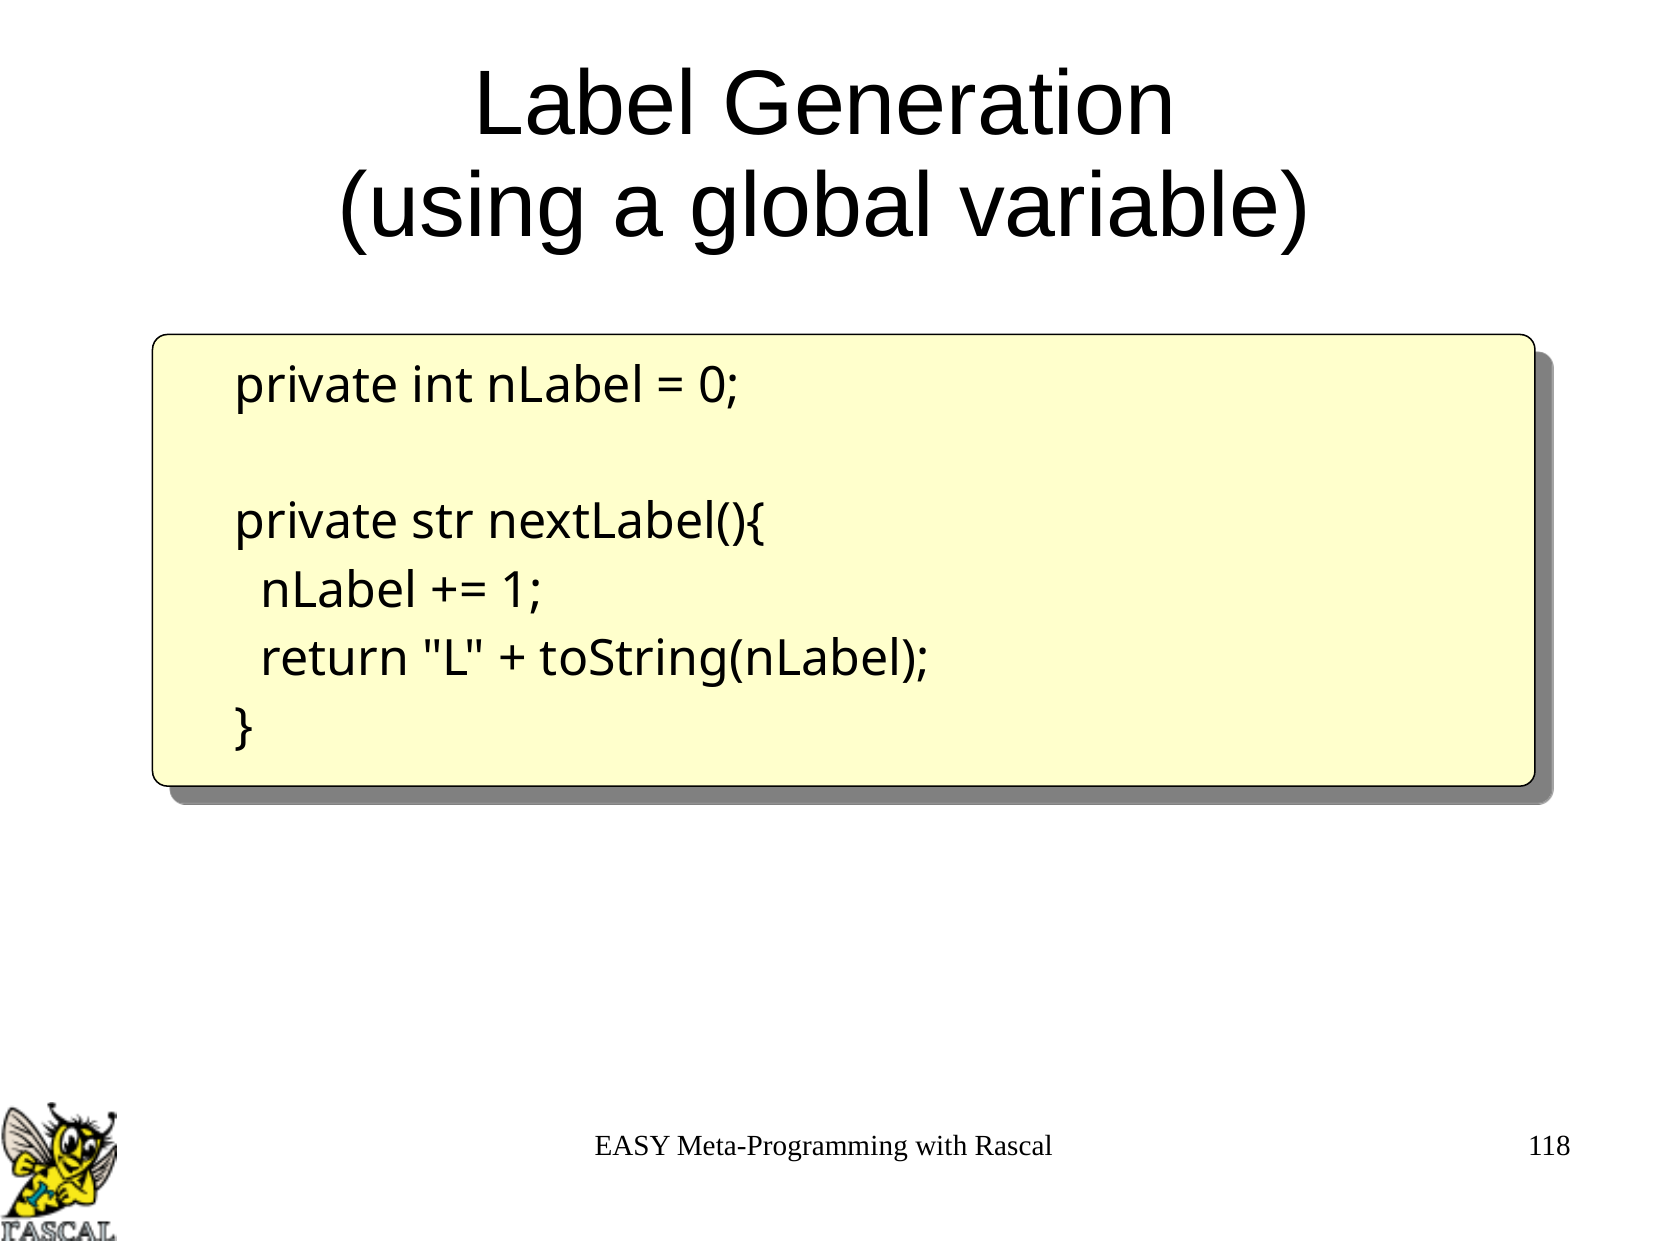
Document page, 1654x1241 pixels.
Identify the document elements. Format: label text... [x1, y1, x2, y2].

picture [0, 1102, 117, 1241]
title Label Generation (using a global variable) [80, 51, 1570, 257]
text_box [152, 334, 1535, 787]
text_box private int nLabel = 0; private str nextLabel(){ nLabel += 1; return "L" + toString(nLabel); } [219, 341, 1233, 774]
